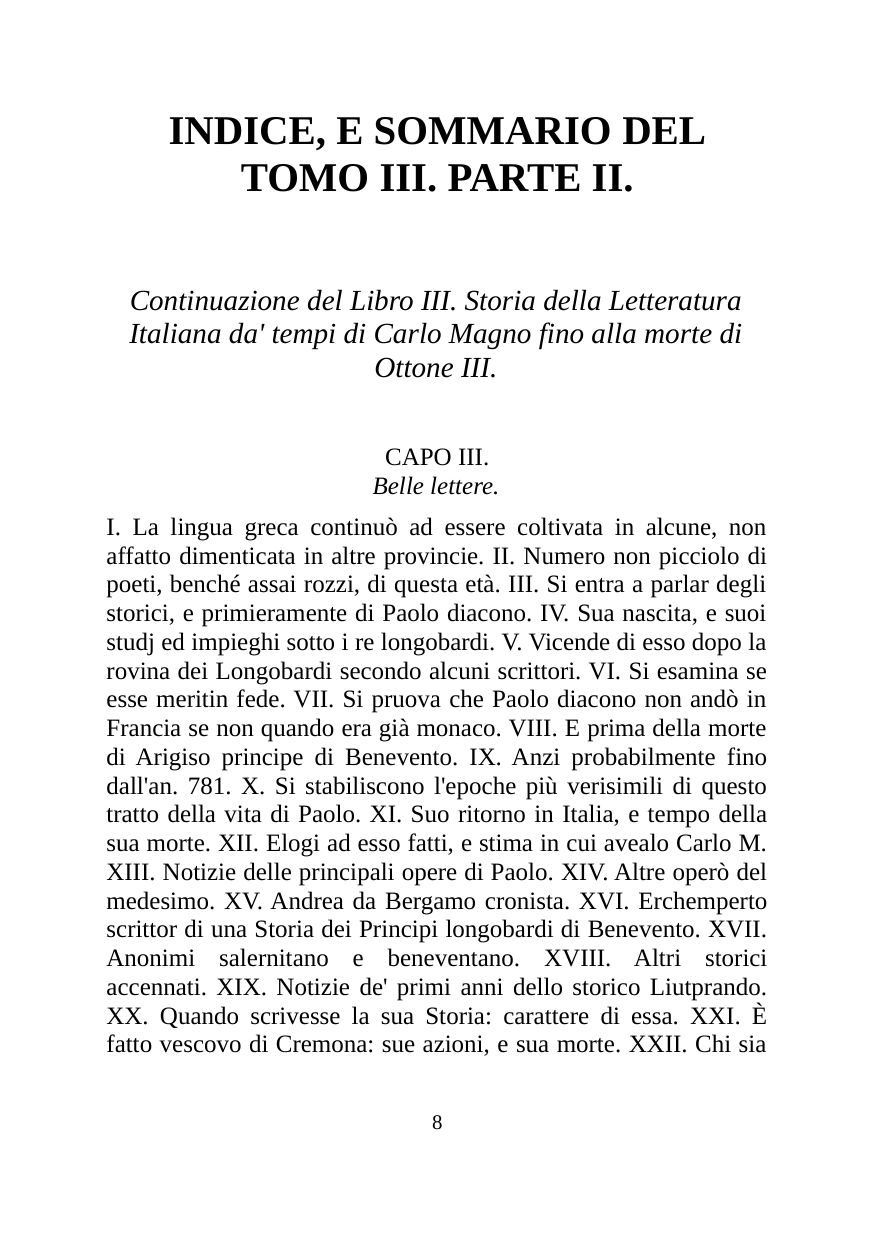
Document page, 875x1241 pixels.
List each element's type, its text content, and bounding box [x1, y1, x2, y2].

text CAPO III. Belle lettere. [106, 442, 768, 499]
text I. La lingua greca continuò ad essere coltivata in alcune, non affatto dimenticata in altre provincie. II. Numero non picciolo di poeti, benché assai rozzi, di questa età. III. Si entra a parlar degli storici, e primieramente di Paolo diacono. IV. Sua nascita, e suoi studj ed impieghi sotto i re longobardi. V. Vicende di esso dopo la rovina dei Longobardi secondo alcuni scrittori. VI. Si esamina se esse meritin fede. VII. Si pruova che Paolo diacono non andò in Francia se non quando era già monaco. VIII. E prima della morte di Arigiso principe di Benevento. IX. Anzi probabilmente fino dall'an. 781. X. Si stabiliscono l'epoche più verisimili di questo tratto della vita di Paolo. XI. Suo ritorno in Italia, e tempo della sua morte. XII. Elogi ad esso fatti, e stima in cui avealo Carlo M. XIII. Notizie delle principali opere di Paolo. XIV. Altre operò del medesimo. XV. Andrea da Bergamo cronista. XVI. Erchemperto scrittor di una Storia dei Principi longobardi di Benevento. XVII. Anonimi salernitano e beneventano. XVIII. Altri storici accennati. XIX. Notizie de' primi anni dello storico Liutprando. XX. Quando scrivesse la sua Storia: carattere di essa. XXI. È fatto vescovo di Cremona: sue azioni, e sua morte. XXII. Chi sia [106, 512, 768, 1058]
subtitle INDICE, E SOMMARIO DEL TOMO III. PARTE II. [106, 106, 768, 200]
text Continuazione del Libro III. Storia della Letteratura Italiana da' tempi di Carlo Magno fino alla morte di Ottone III. [106, 283, 768, 383]
